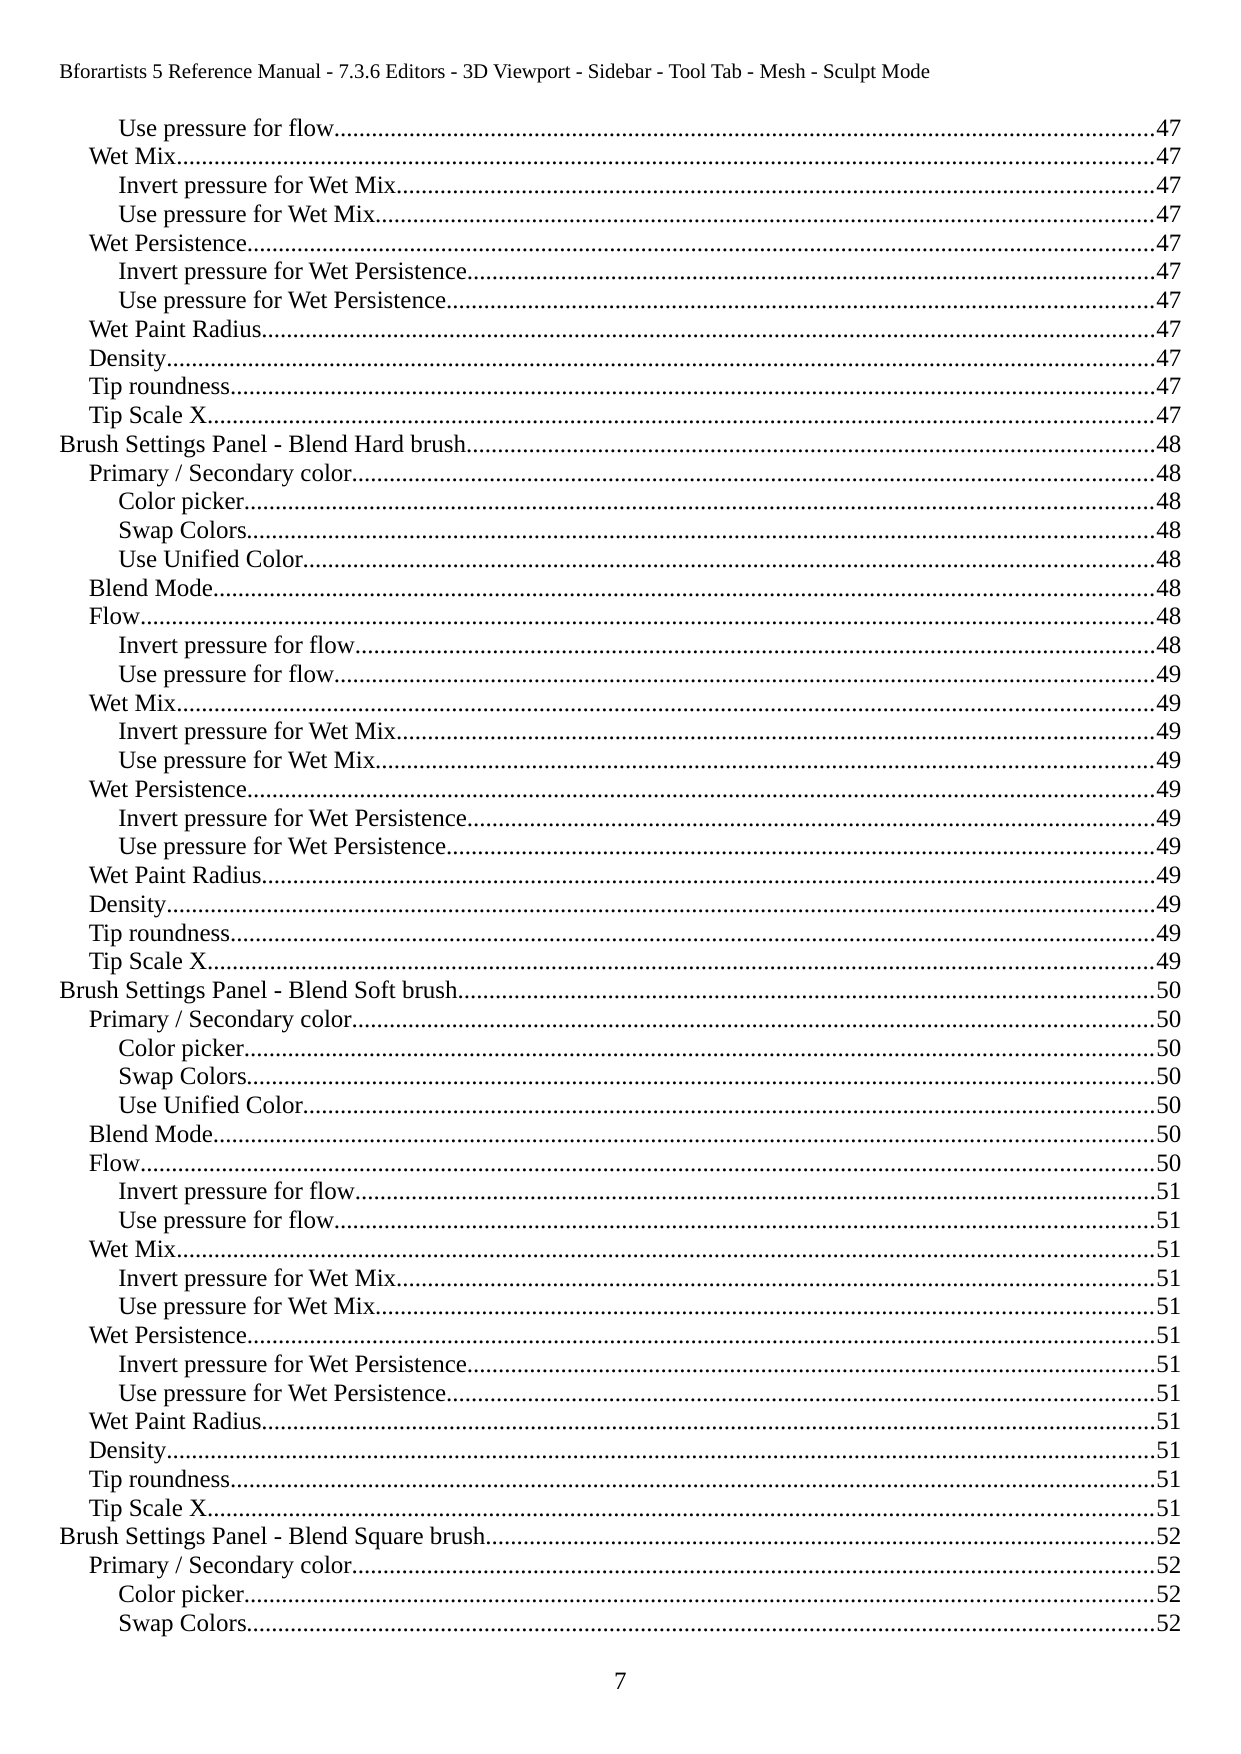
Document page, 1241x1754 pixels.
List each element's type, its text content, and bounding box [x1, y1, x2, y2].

text Color picker 52 [118, 1579, 1181, 1608]
text Swap Colors 50 [118, 1061, 1181, 1090]
text Use pressure for Wet Mix 49 [118, 745, 1181, 774]
text Color picker 48 [118, 486, 1181, 515]
text Primary / Secondary color 48 [88, 458, 1181, 486]
text Invert pressure for Wet Persistence 47 [118, 256, 1181, 285]
text Use pressure for flow 51 [118, 1205, 1181, 1234]
text Use pressure for Wet Mix 51 [118, 1291, 1181, 1320]
text Use Unified Color 50 [118, 1090, 1181, 1119]
text Wet Persistence 51 [88, 1320, 1181, 1349]
text Flow 50 [88, 1148, 1181, 1176]
text Wet Persistence 47 [88, 228, 1181, 256]
text Brush Settings Panel - Blend Soft brush 50 [59, 975, 1181, 1004]
text Wet Paint Radius 47 [88, 314, 1181, 343]
text Use Unified Color 48 [118, 544, 1181, 573]
text Density 47 [88, 343, 1181, 371]
text Wet Mix 47 [88, 141, 1181, 170]
text Wet Persistence 49 [88, 774, 1181, 803]
text Tip Scale X 51 [88, 1493, 1181, 1521]
text Color picker 50 [118, 1033, 1181, 1061]
text Invert pressure for Wet Mix 49 [118, 716, 1181, 745]
text Swap Colors 48 [118, 515, 1181, 544]
text Invert pressure for Wet Mix 51 [118, 1263, 1181, 1291]
text Wet Paint Radius 51 [88, 1406, 1181, 1435]
text Tip Scale X 49 [88, 946, 1181, 975]
text Brush Settings Panel - Blend Square brush 52 [59, 1521, 1181, 1550]
text Use pressure for Wet Persistence 49 [118, 831, 1181, 860]
text Tip roundness 47 [88, 371, 1181, 400]
text Invert pressure for Wet Mix 47 [118, 170, 1181, 199]
text Flow 48 [88, 601, 1181, 630]
text Use pressure for Wet Persistence 51 [118, 1378, 1181, 1406]
text Density 51 [88, 1435, 1181, 1464]
text Swap Colors 52 [118, 1608, 1181, 1636]
text Primary / Secondary color 50 [88, 1004, 1181, 1033]
text Tip roundness 49 [88, 918, 1181, 946]
text Invert pressure for Wet Persistence 51 [118, 1349, 1181, 1378]
text Invert pressure for flow 48 [118, 630, 1181, 659]
text Tip roundness 51 [88, 1464, 1181, 1493]
text Density 49 [88, 889, 1181, 918]
text Brush Settings Panel - Blend Hard brush 48 [59, 429, 1181, 458]
text Invert pressure for Wet Persistence 49 [118, 803, 1181, 831]
text Primary / Secondary color 52 [88, 1550, 1181, 1579]
text Invert pressure for flow 51 [118, 1176, 1181, 1205]
text Use pressure for Wet Mix 47 [118, 199, 1181, 228]
text Tip Scale X 47 [88, 400, 1181, 429]
text Use pressure for flow 47 [118, 113, 1181, 141]
text Blend Mode 48 [88, 573, 1181, 601]
text Use pressure for Wet Persistence 47 [118, 285, 1181, 314]
text Wet Mix 51 [88, 1234, 1181, 1263]
text Wet Paint Radius 49 [88, 860, 1181, 889]
text Use pressure for flow 49 [118, 659, 1181, 688]
text Wet Mix 49 [88, 688, 1181, 716]
text Blend Mode 50 [88, 1119, 1181, 1148]
